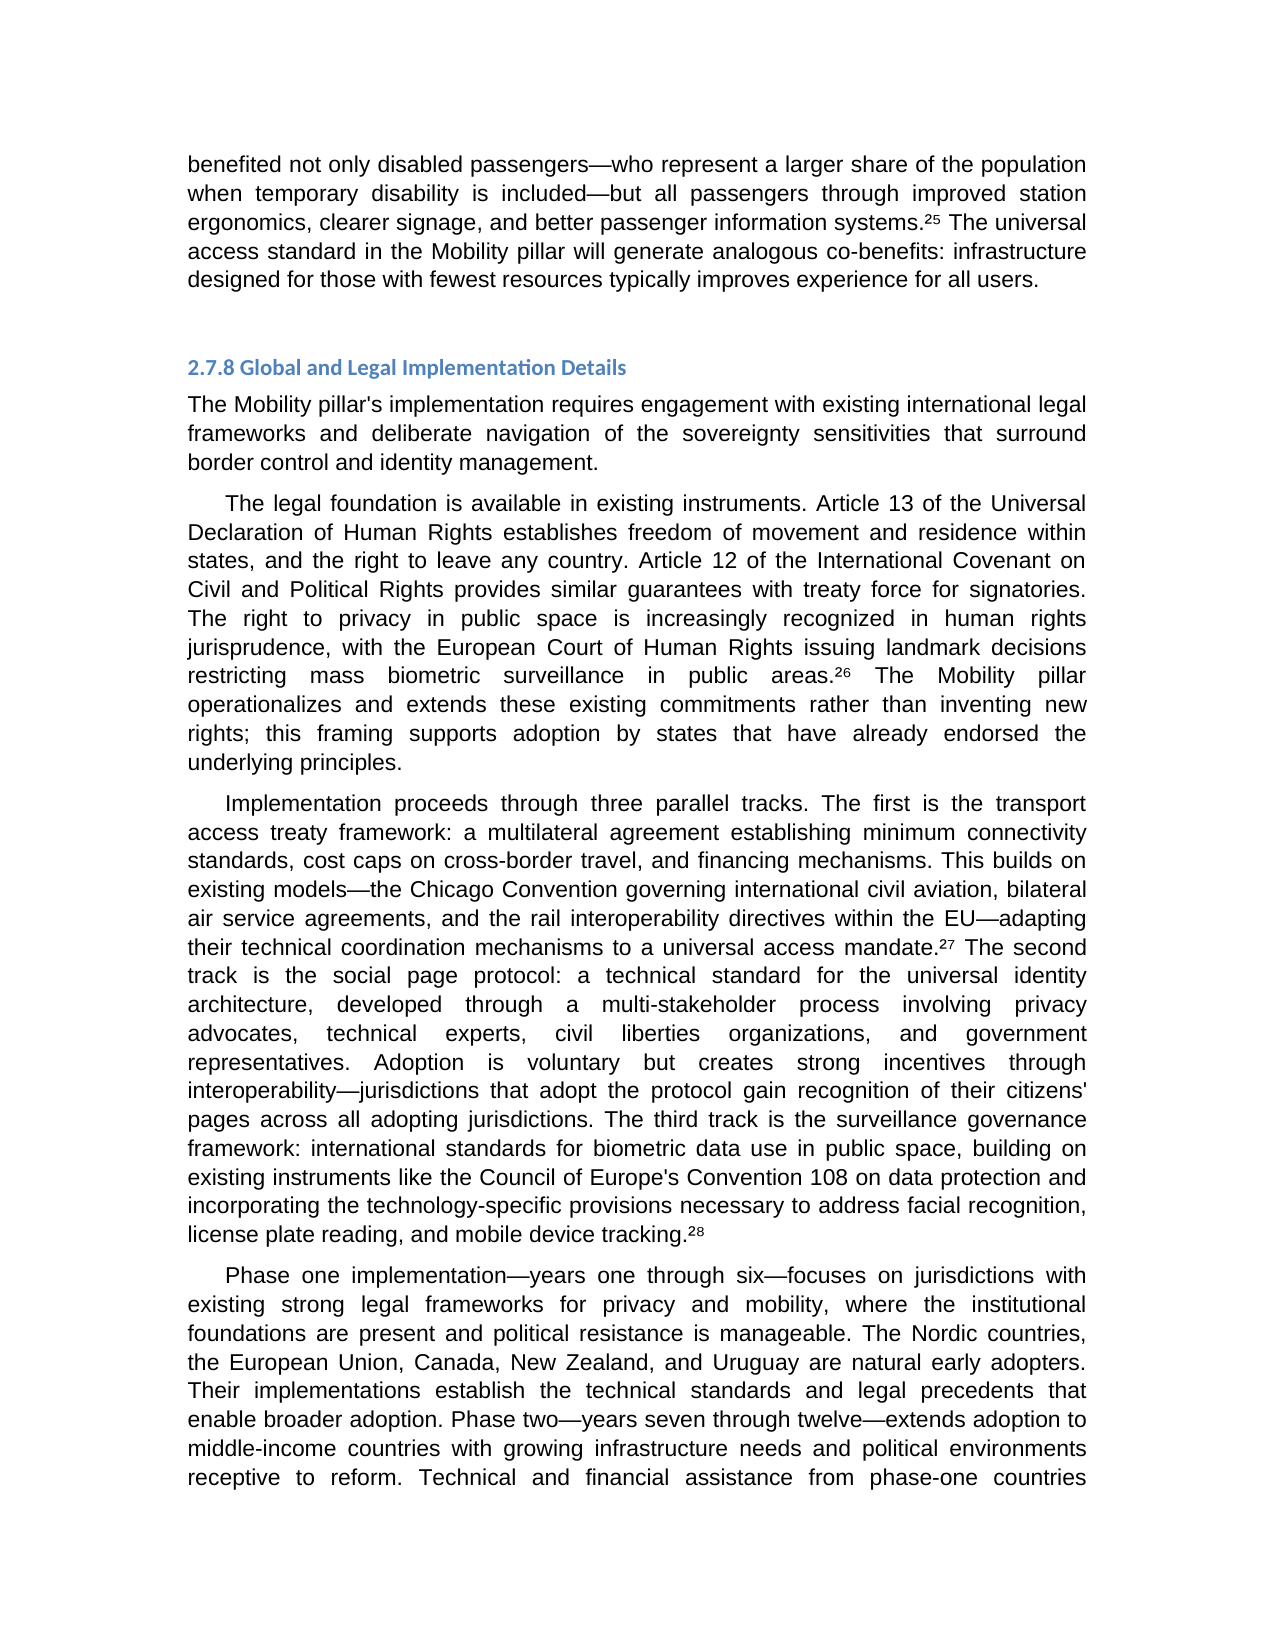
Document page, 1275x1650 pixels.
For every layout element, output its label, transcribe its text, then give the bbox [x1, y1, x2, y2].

text The legal foundation is available in existing instruments. Article 13 of the Universal Declaration of Human Rights establishes freedom of movement and residence within states, and the right to leave any country. Article 12 of the International Covenant on Civil and Political Rights provides similar guarantees with treaty force for signatories. The right to privacy in public space is increasingly recognized in human rights jurisprudence, with the European Court of Human Rights issuing landmark decisions restricting mass biometric surveillance in public areas.²⁶ The Mobility pillar operationalizes and extends these existing commitments rather than inventing new rights; this framing supports adoption by states that have already endorsed the underlying principles. [187, 488, 1087, 776]
text benefited not only disabled passengers—who represent a larger share of the population when temporary disability is included—but all passengers through improved station ergonomics, clearer signage, and better passenger information systems.²⁵ The universal access standard in the Mobility pillar will generate analogous co-benefits: infrastructure designed for those with fewest resources typically improves experience for all users. [187, 150, 1087, 294]
text Implementation proceeds through three parallel tracks. The first is the transport access treaty framework: a multilateral agreement establishing minimum connectivity standards, cost caps on cross-border travel, and financing mechanisms. This builds on existing models—the Chicago Convention governing international civil aviation, bilateral air service agreements, and the rail interoperability directives within the EU—adapting their technical coordination mechanisms to a universal access mandate.²⁷ The second track is the social page protocol: a technical standard for the universal identity architecture, developed through a multi-stakeholder process involving privacy advocates, technical experts, civil liberties organizations, and government representatives. Adoption is voluntary but creates strong incentives through interoperability—jurisdictions that adopt the protocol gain recognition of their citizens' pages across all adopting jurisdictions. The third track is the surveillance governance framework: international standards for biometric data use in public space, building on existing instruments like the Council of Europe's Convention 108 on data protection and incorporating the technology-specific provisions necessary to address facial recognition, license plate reading, and mobile device tracking.²⁸ [187, 788, 1087, 1248]
text The Mobility pillar's implementation requires engagement with existing international legal frameworks and deliberate navigation of the sovereignty sensitivities that surround border control and identity management. [187, 390, 1087, 476]
text Phase one implementation—years one through six—focuses on jurisdictions with existing strong legal frameworks for privacy and mobility, where the institutional foundations are present and political resistance is manageable. The Nordic countries, the European Union, Canada, New Zealand, and Uruguay are natural early adopters. Their implementations establish the technical standards and legal precedents that enable broader adoption. Phase two—years seven through twelve—extends adoption to middle-income countries with growing infrastructure needs and political environments receptive to reform. Technical and financial assistance from phase-one countries [187, 1261, 1087, 1491]
subtitle 2.7.8 Global and Legal Implementation Details [187, 353, 1087, 381]
